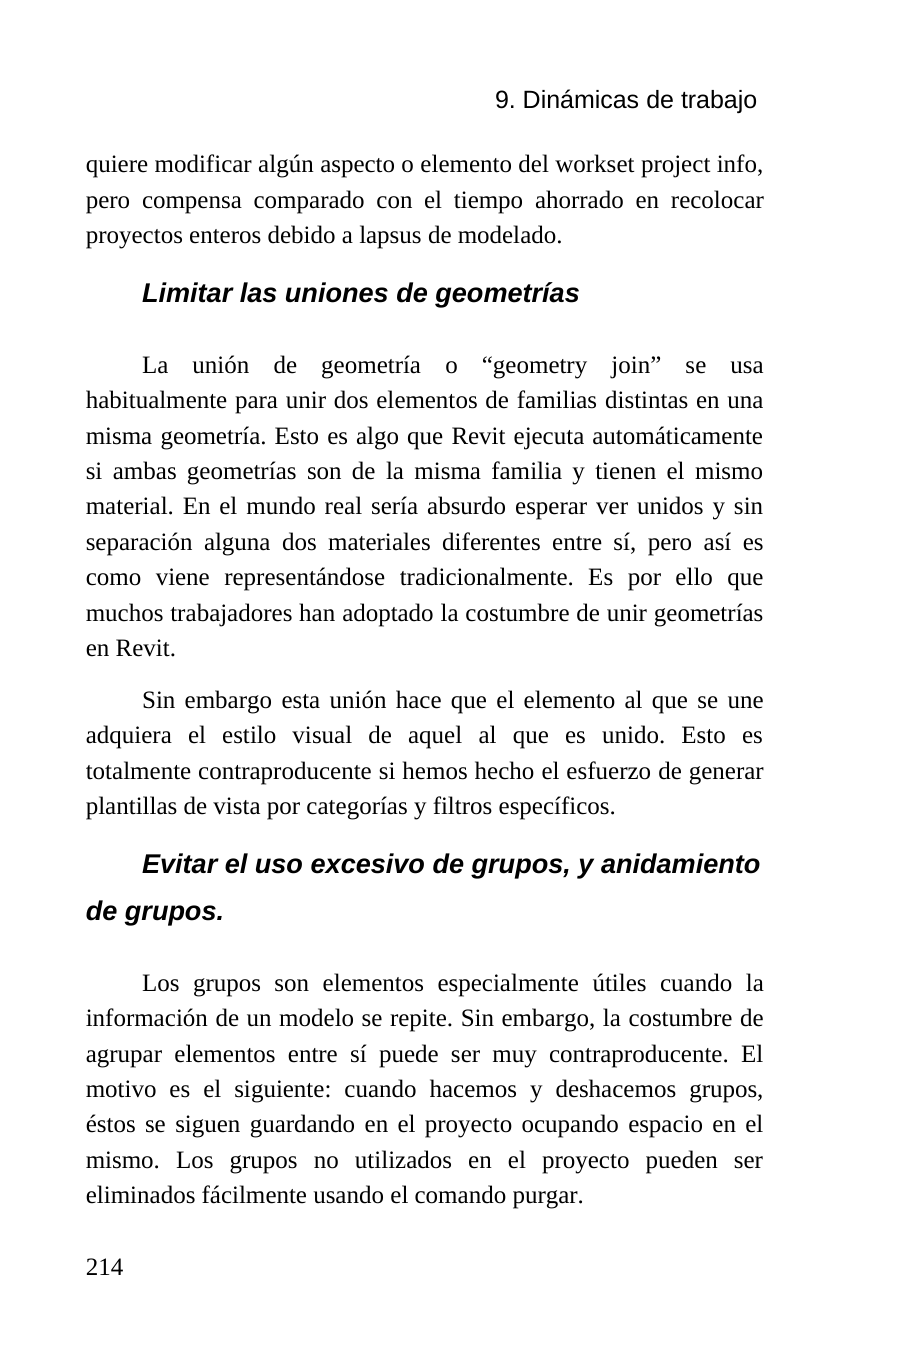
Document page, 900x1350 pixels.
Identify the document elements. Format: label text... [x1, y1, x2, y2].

subtitle Evitar el uso excesivo de grupos, y anidamiento de grupos. [86, 848, 764, 927]
text Sin embargo esta unión hace que el elemento al que se une adquiera el estilo visual de aquel al que es unido. Esto es totalmente contraproducente si hemos hecho el esfuerzo de generar plantillas de vista por categorías y filtros específicos. [86, 680, 764, 822]
text quiere modificar algún aspecto o elemento del workset project info, pero compensa comparado con el tiempo ahorrado en recolocar proyectos enteros debido a lapsus de modelado. [86, 144, 764, 251]
subtitle Limitar las uniones de geometrías [86, 277, 764, 309]
text Los grupos son elementos especialmente útiles cuando la información de un modelo se repite. Sin embargo, la costumbre de agrupar elementos entre sí puede ser muy contraproducente. El motivo es el siguiente: cuando hacemos y deshacemos grupos, éstos se siguen guardando en el proyecto ocupando espacio en el mismo. Los grupos no utilizados en el proyecto pueden ser eliminados fácilmente usando el comando purgar. [86, 963, 764, 1211]
text La unión de geometría o “geometry join” se usa habitualmente para unir dos elementos de familias distintas en una misma geometría. Esto es algo que Revit ejecuta automáticamente si ambas geometrías son de la misma familia y tienen el mismo material. En el mundo real sería absurdo esperar ver unidos y sin separación alguna dos materiales diferentes entre sí, pero así es como viene representándose tradicionalmente. Es por ello que muchos trabajadores han adoptado la costumbre de unir geometrías en Revit. [86, 345, 764, 664]
